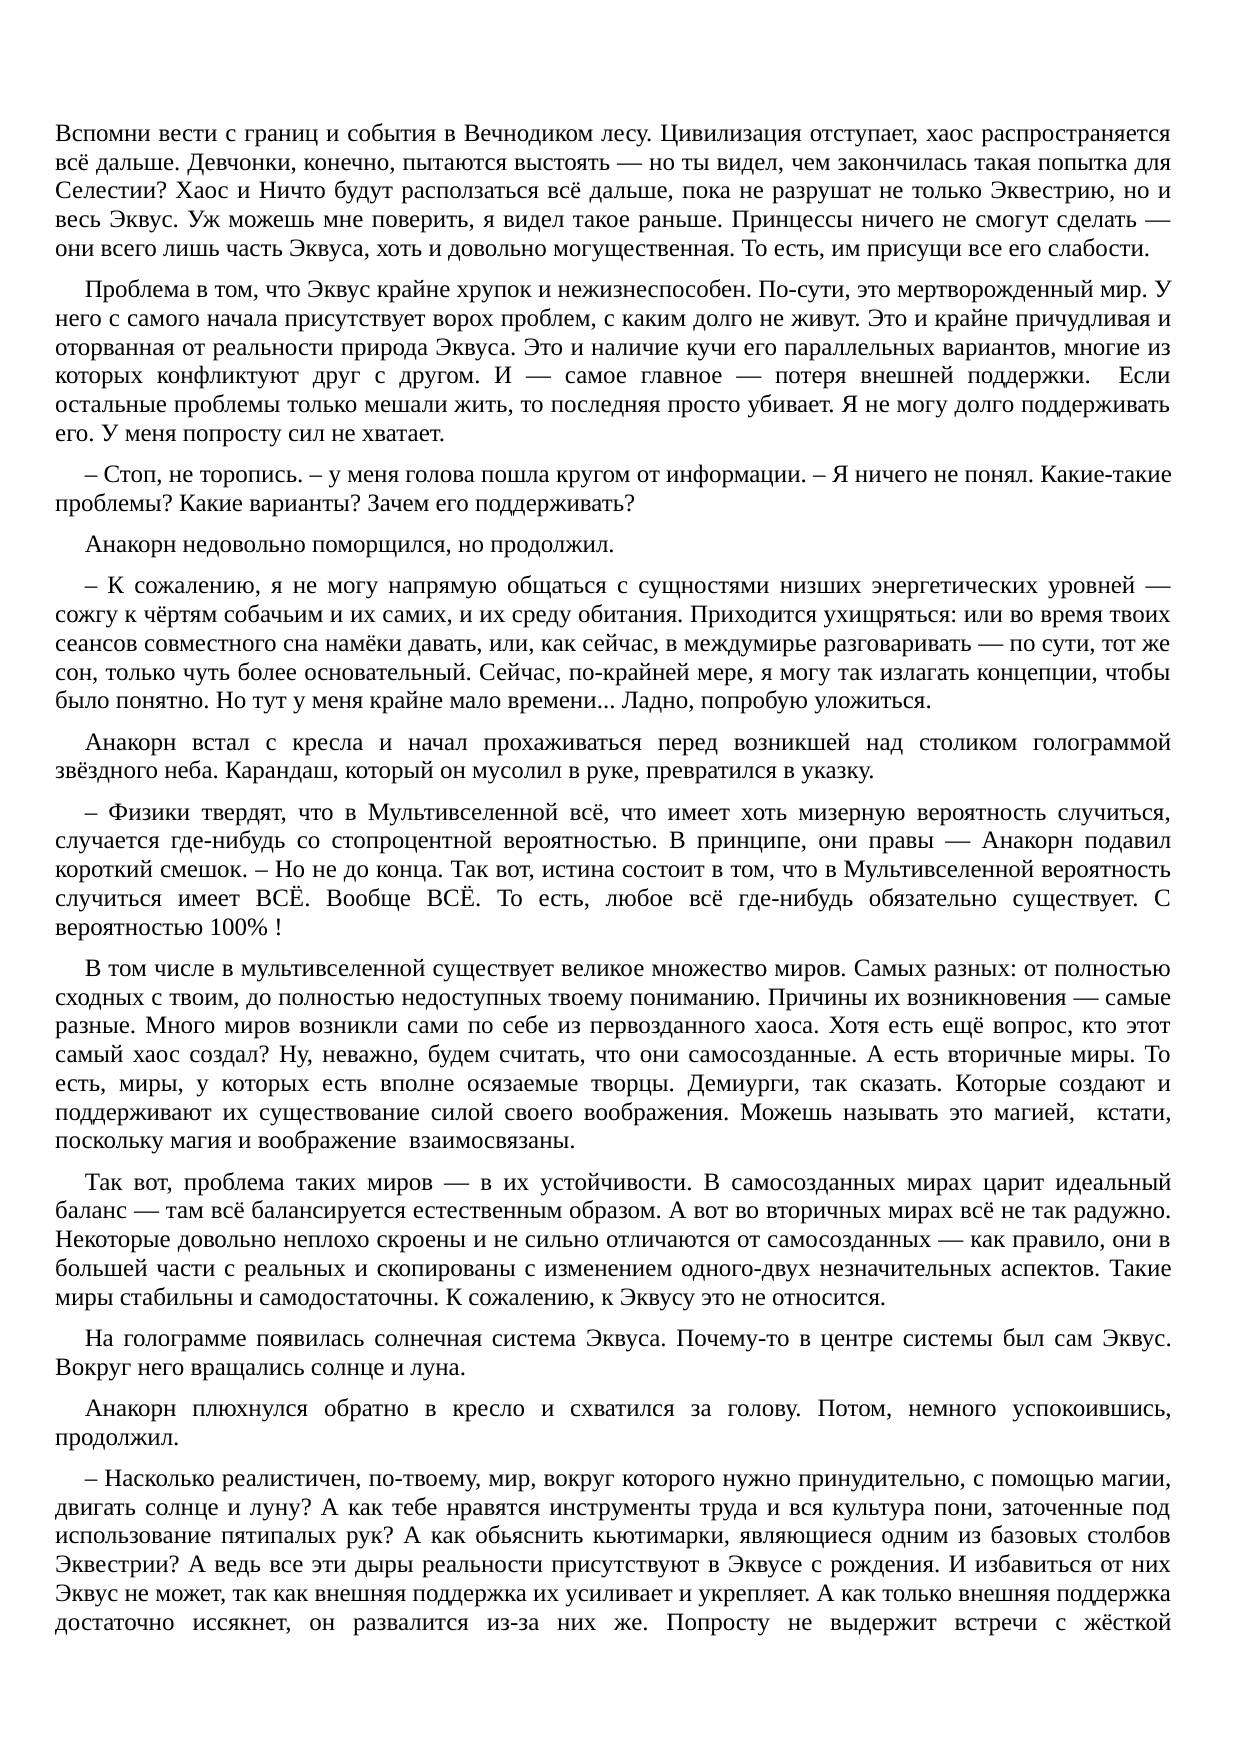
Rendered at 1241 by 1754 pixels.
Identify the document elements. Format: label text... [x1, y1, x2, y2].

text – Физики твердят, что в Мультивселенной всё, что имеет хоть мизерную вероятность случиться, случается где-нибудь со стопроцентной вероятностью. В принципе, они правы — Анакорн подавил короткий смешок. – Но не до конца. Так вот, истина состоит в том, что в Мультивселенной вероятность случиться имеет ВСЁ. Вообще ВСЁ. То есть, любое всё где-нибудь обязательно существует. С вероятностью 100% ! [55, 797, 1172, 941]
text В том числе в мультивселенной существует великое множество миров. Самых разных: от полностью сходных с твоим, до полностью недоступных твоему пониманию. Причины их возникновения — самые разные. Много миров возникли сами по себе из первозданного хаоса. Хотя есть ещё вопрос, кто этот самый хаос создал? Ну, неважно, будем считать, что они самосозданные. А есть вторичные миры. То есть, миры, у которых есть вполне осязаемые творцы. Демиурги, так сказать. Которые создают и поддерживают их существование силой своего воображения. Можешь называть это магией, кстати, поскольку магия и воображение взаимосвязаны. [55, 953, 1172, 1154]
text Анакорн встал с кресла и начал прохаживаться перед возникшей над столиком голограммой звёздного неба. Карандаш, который он мусолил в руке, превратился в указку. [55, 727, 1172, 784]
text – Стоп, не торопись. – у меня голова пошла кругом от информации. – Я ничего не понял. Какие-такие проблемы? Какие варианты? Зачем его поддерживать? [55, 459, 1172, 517]
text Так вот, проблема таких миров — в их устойчивости. В самосозданных мирах царит идеальный баланс — там всё балансируется естественным образом. А вот во вторичных мирах всё не так радужно. Некоторые довольно неплохо скроены и не сильно отличаются от самосозданных — как правило, они в большей части с реальных и скопированы с изменением одного-двух незначительных аспектов. Такие миры стабильны и самодостаточны. К сожалению, к Эквусу это не относится. [55, 1167, 1172, 1311]
text На голограмме появилась солнечная система Эквуса. Почему-то в центре системы был сам Эквус. Вокруг него вращались солнце и луна. [55, 1323, 1172, 1381]
text Анакорн плюхнулся обратно в кресло и схватился за голову. Потом, немного успокоившись, продолжил. [55, 1393, 1172, 1451]
text Вспомни вести с границ и события в Вечнодиком лесу. Цивилизация отступает, хаос распространяется всё дальше. Девчонки, конечно, пытаются выстоять — но ты видел, чем закончилась такая попытка для Селестии? Хаос и Ничто будут расползаться всё дальше, пока не разрушат не только Эквестрию, но и весь Эквус. Уж можешь мне поверить, я видел такое раньше. Принцессы ничего не смогут сделать — они всего лишь часть Эквуса, хоть и довольно могущественная. То есть, им присущи все его слабости. [55, 118, 1172, 262]
text – К сожалению, я не могу напрямую общаться с сущностями низших энергетических уровней — сожгу к чёртям собачьим и их самих, и их среду обитания. Приходится ухищряться: или во время твоих сеансов совместного сна намёки давать, или, как сейчас, в междумирье разговаривать — по сути, тот же сон, только чуть более основательный. Сейчас, по-крайней мере, я могу так излагать концепции, чтобы было понятно. Но тут у меня крайне мало времени... Ладно, попробую уложиться. [55, 571, 1172, 714]
text Анакорн недовольно поморщился, но продолжил. [55, 529, 1172, 558]
text – Насколько реалистичен, по-твоему, мир, вокруг которого нужно принудительно, с помощью магии, двигать солнце и луну? А как тебе нравятся инструменты труда и вся культура пони, заточенные под использование пятипалых рук? А как обьяснить кьютимарки, являющиеся одним из базовых столбов Эквестрии? А ведь все эти дыры реальности присутствуют в Эквусе с рождения. И избавиться от них Эквус не может, так как внешняя поддержка их усиливает и укрепляет. А как только внешняя поддержка достаточно иссякнет, он развалится из-за них же. Попросту не выдержит встречи с жёсткой [55, 1463, 1172, 1636]
text Проблема в том, что Эквус крайне хрупок и нежизнеспособен. По-сути, это мертворожденный мир. У него с самого начала присутствует ворох проблем, с каким долго не живут. Это и крайне причудливая и оторванная от реальности природа Эквуса. Это и наличие кучи его параллельных вариантов, многие из которых конфликтуют друг с другом. И — самое главное — потеря внешней поддержки. Если остальные проблемы только мешали жить, то последняя просто убивает. Я не могу долго поддерживать его. У меня попросту сил не хватает. [55, 274, 1172, 447]
